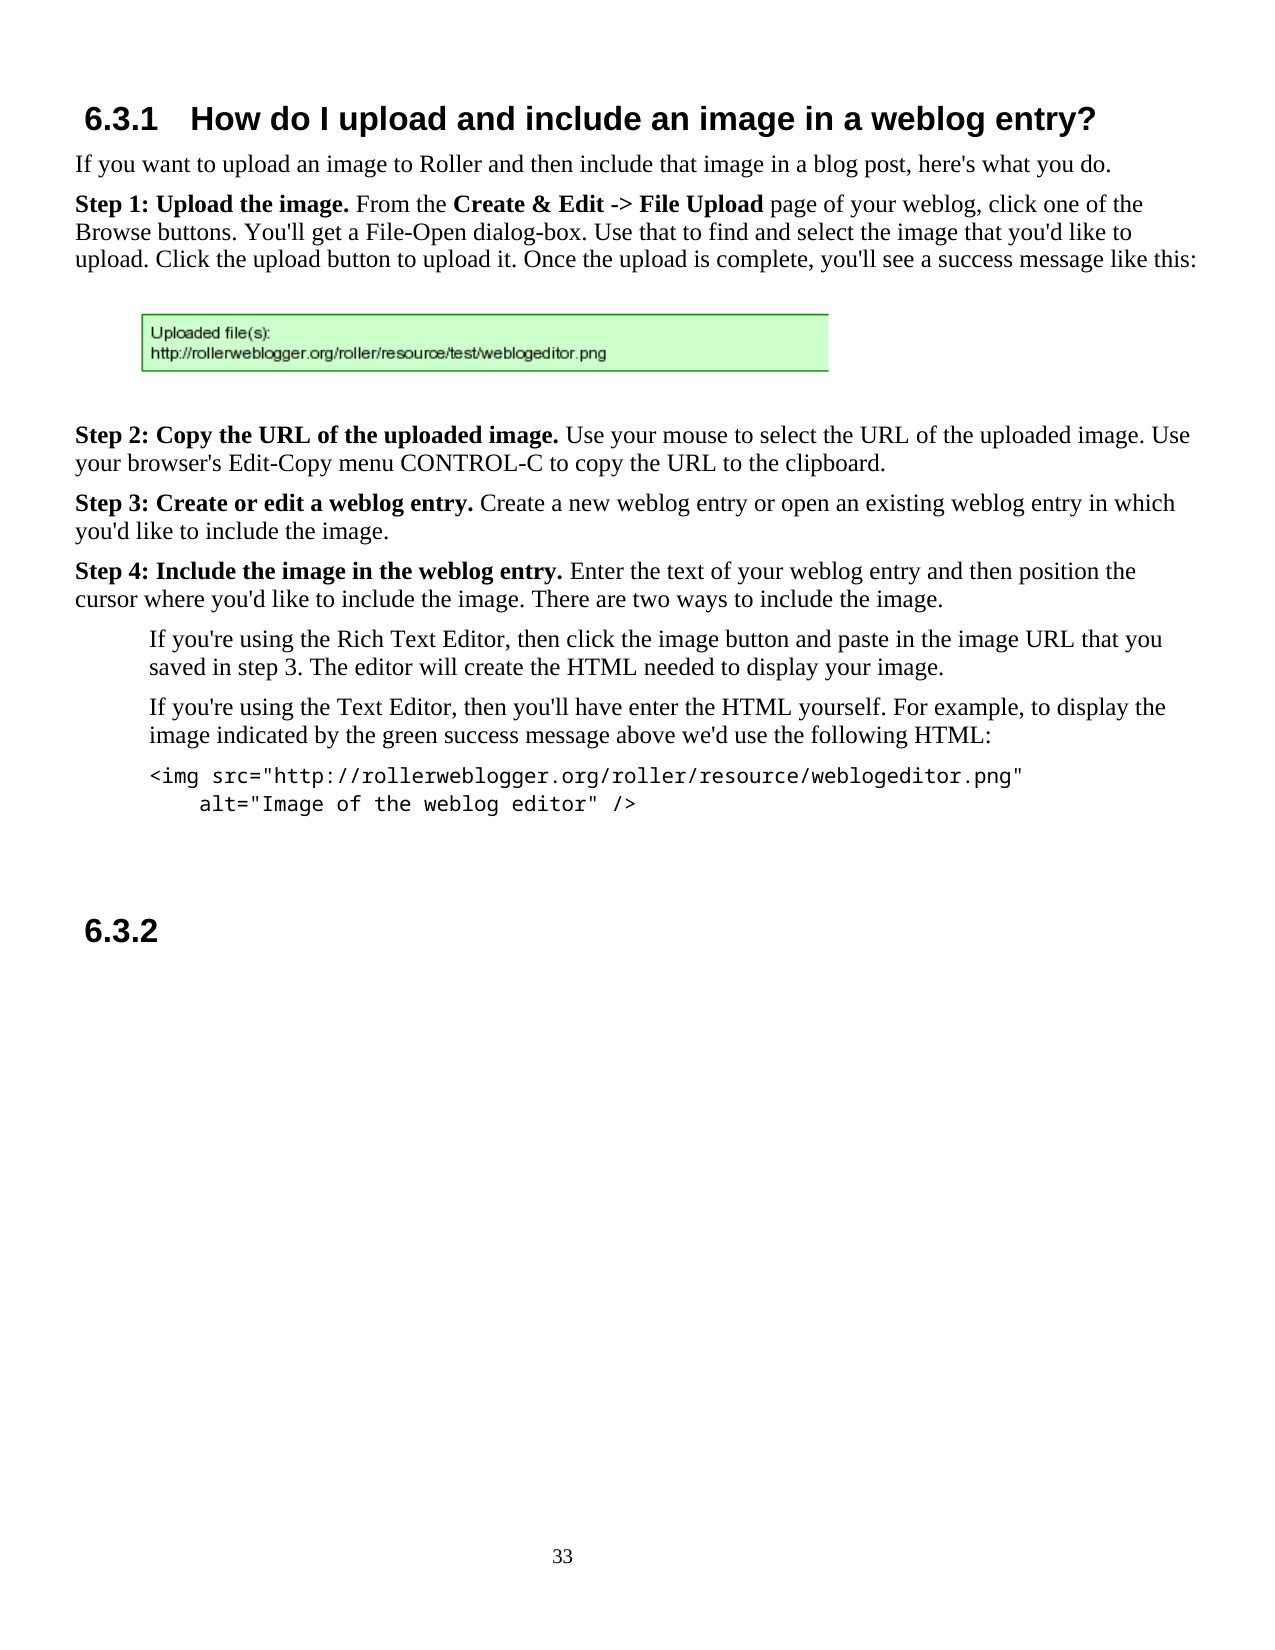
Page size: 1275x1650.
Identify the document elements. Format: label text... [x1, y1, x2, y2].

subtitle How do I upload and include an image in a weblog entry? [75, 100, 1200, 137]
text Step 4: Include the image in the weblog entry. Enter the text of your weblog entry and then position the cursor where you'd like to include the image. There are two ways to include the image. [75, 557, 1200, 613]
text Step 1: Upload the image. From the Create & Edit -> File Upload page of your weblog, click one of the Browse buttons. You'll get a File-Open dialog-box. Use that to find and select the image that you'd like to upload. Click the upload button to upload it. Once the upload is complete, you'll see a success message like this: [75, 190, 1200, 273]
text <img src="http://rollerweblogger.org/roller/resource/weblogeditor.png" alt="Image of the weblog editor" /> [149, 761, 1200, 818]
text If you're using the Rich Text Editor, then click the image button and paste in the image URL that you saved in step 3. The editor will create the HTML needed to display your image. [149, 625, 1200, 681]
text Step 3: Create or edit a weblog entry. Create a new weblog entry or open an existing weblog entry in which you'd like to include the image. [75, 489, 1200, 545]
text Step 2: Copy the URL of the uploaded image. Use your mouse to select the URL of the uploaded image. Use your browser's Edit-Copy menu CONTROL-C to copy the URL to the clipboard. [75, 421, 1200, 477]
picture [131, 304, 829, 382]
text If you want to upload an image to Roller and then include that image in a blog post, here's what you do. [75, 150, 1200, 177]
text If you're using the Text Editor, then you'll have enter the HTML yourself. For example, to display the image indicated by the green success message above we'd use the following HTML: [149, 693, 1200, 748]
